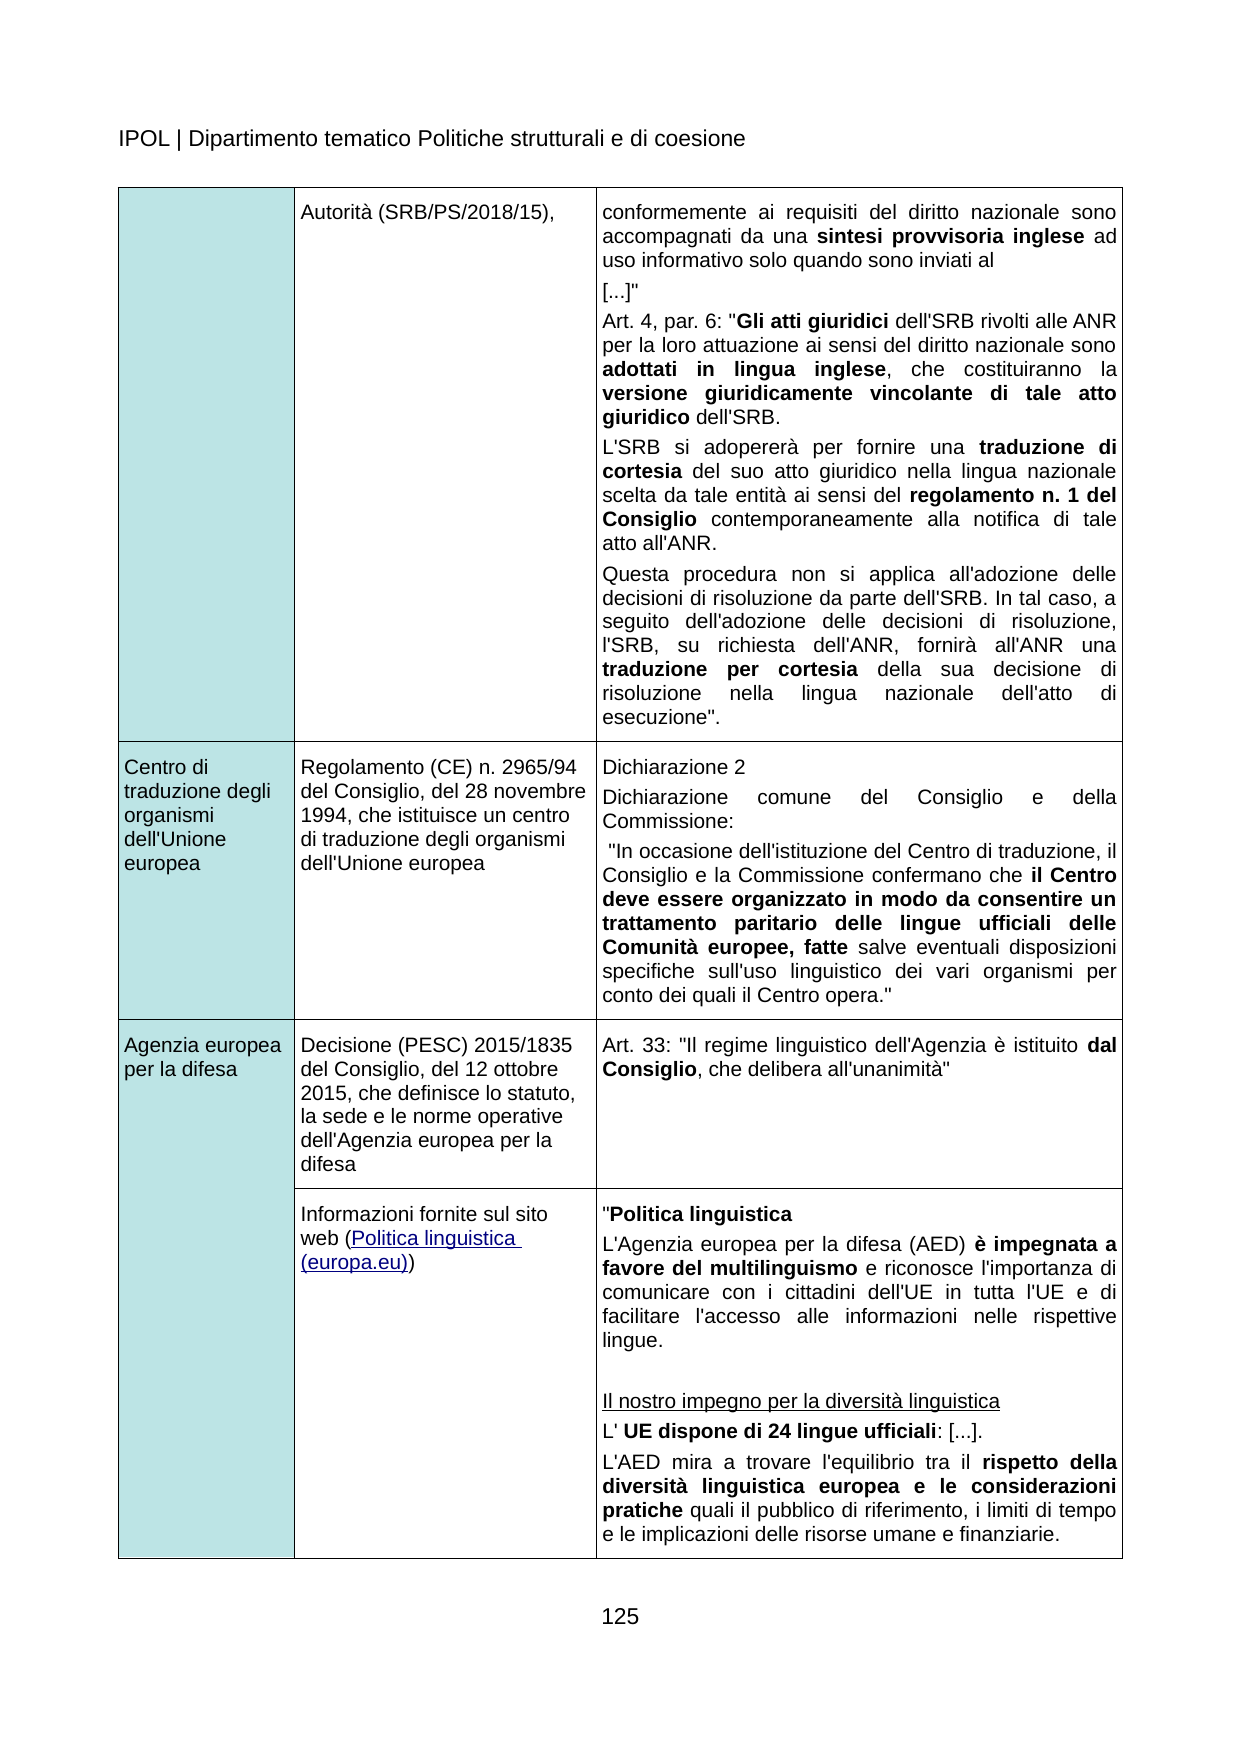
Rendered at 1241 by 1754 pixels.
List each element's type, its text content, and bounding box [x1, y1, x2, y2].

table_cell Agenzia europea per la difesa [119, 1020, 294, 1557]
table_cell Regolamento (CE) n. 2965/94 del Consiglio, del 28 novembre 1994, che istituisce un centro di traduzione degli organismi dell'Unione europea [295, 742, 596, 1019]
table_cell Art. 33: "Il regime linguistico dell'Agenzia è istituito dal Consiglio, che delibera all'unanimità" [597, 1020, 1122, 1188]
table_cell Informazioni fornite sul sito web (Politica linguistica (europa.eu)) [295, 1189, 596, 1557]
table_cell Dichiarazione 2 Dichiarazione comune del Consiglio e della Commissione: "In occasione dell'istituzione del Centro di traduzione, il Consiglio e la Commissione confermano che il Centro deve essere organizzato in modo da consentire un trattamento paritario delle lingue ufficiali delle Comunità europee, fatte salve eventuali disposizioni specifiche sull'uso linguistico dei vari organismi per conto dei quali il Centro opera." [597, 742, 1122, 1019]
table_cell Centro di traduzione degli organismi dell'Unione europea [119, 742, 294, 1019]
table_cell Decisione (PESC) 2015/1835 del Consiglio, del 12 ottobre 2015, che definisce lo statuto, la sede e le norme operative dell'Agenzia europea per la difesa [295, 1020, 596, 1188]
table_cell Autorità (SRB/PS/2018/15), [295, 188, 596, 741]
table_cell conformemente ai requisiti del diritto nazionale sono accompagnati da una sintesi provvisoria inglese ad uso informativo solo quando sono inviati al [...]" Art. 4, par. 6: "Gli atti giuridici dell'SRB rivolti alle ANR per la loro attuazione ai sensi del diritto nazionale sono adottati in lingua inglese, che costituiranno la versione giuridicamente vincolante di tale atto giuridico dell'SRB. L'SRB si adopererà per fornire una traduzione di cortesia del suo atto giuridico nella lingua nazionale scelta da tale entità ai sensi del regolamento n. 1 del Consiglio contemporaneamente alla notifica di tale atto all'ANR. Questa procedura non si applica all'adozione delle decisioni di risoluzione da parte dell'SRB. In tal caso, a seguito dell'adozione delle decisioni di risoluzione, l'SRB, su richiesta dell'ANR, fornirà all'ANR una traduzione per cortesia della sua decisione di risoluzione nella lingua nazionale dell'atto di esecuzione". [597, 188, 1122, 741]
table_cell "Politica linguistica L'Agenzia europea per la difesa (AED) è impegnata a favore del multilinguismo e riconosce l'importanza di comunicare con i cittadini dell'UE in tutta l'UE e di facilitare l'accesso alle informazioni nelle rispettive lingue. Il nostro impegno per la diversità linguistica L' UE dispone di 24 lingue ufficiali: [...]. L'AED mira a trovare l'equilibrio tra il rispetto della diversità linguistica europea e le considerazioni pratiche quali il pubblico di riferimento, i limiti di tempo e le implicazioni delle risorse umane e finanziarie. [597, 1189, 1122, 1557]
